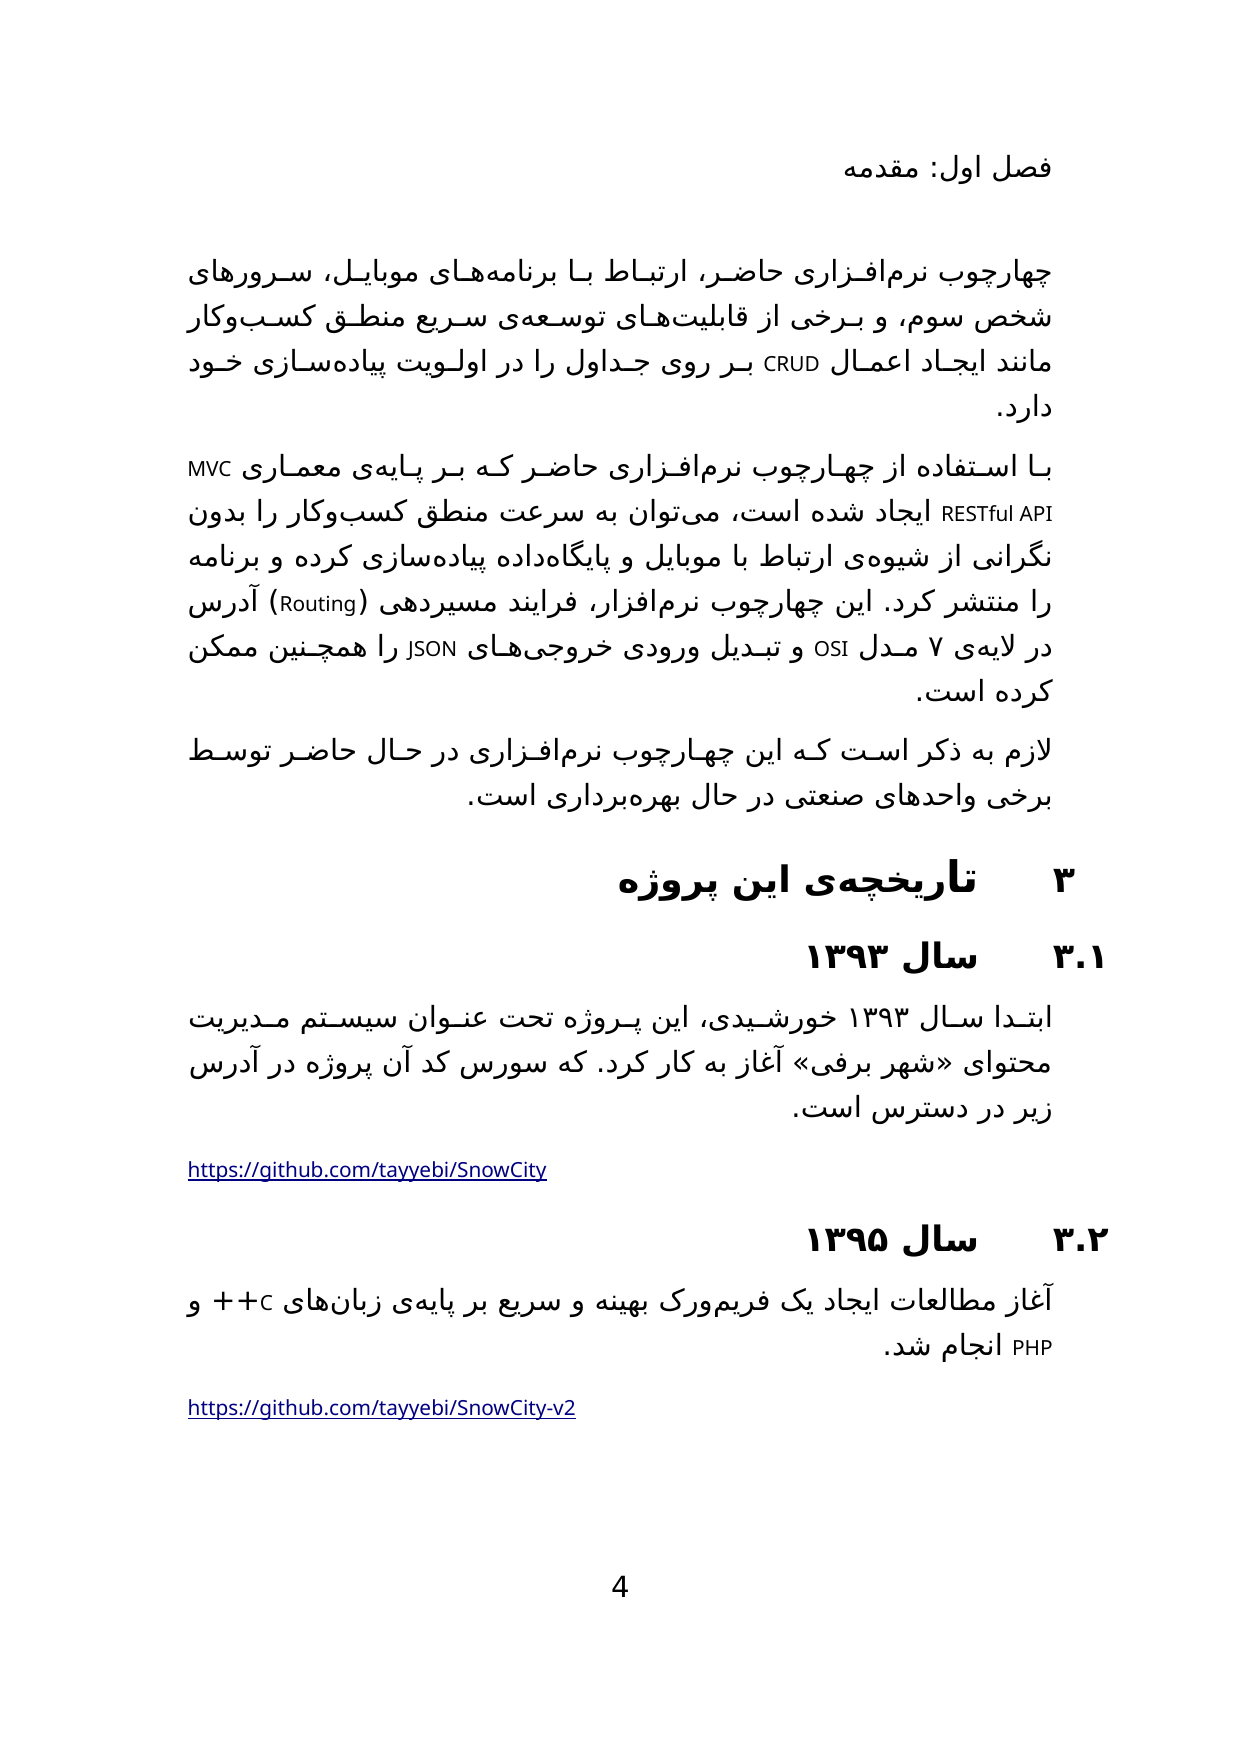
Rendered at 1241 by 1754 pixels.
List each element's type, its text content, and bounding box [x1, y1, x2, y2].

text https://github.com/tayyebi/SnowCity [187, 1139, 1053, 1184]
text ابتدا سال ۱۳۹۳ خورشیدی، این پروژه تحت عنوان سیستم مدیریت محتوای «شهر برفی» آغاز به کار کرد. که سورس کد آن پروژه در آدرس زیر در دسترس است. [187, 989, 1053, 1124]
text https://github.com/tayyebi/SnowCity-v2 [187, 1377, 1053, 1422]
text آغاز مطالعات ایجاد یک فریم‌ورک بهینه و سریع بر پایه‌ی زبان‌های C++ و PHP انجام شد. [187, 1272, 1053, 1362]
subtitle سال ۱۳۹۵ [187, 1219, 1053, 1260]
text با استفاده از چهارچوب نرم‌افزاری حاضر که بر پایه‌ی معماری MVC RESTful API ایجاد شده است، می‌توان به سرعت منطق کسب‌و‌کار را بدون نگرانی از شیوه‌ی ارتباط با موبایل و پایگاه‌داده پیاده‌سازی کرده و برنامه را منتشر کرد. این چهارچوب نرم‌افزار، فرایند مسیردهی (Routing) آدرس در لایه‌ی ۷ مدل OSI و تبدیل ورودی خروجی‌های JSON را همچنین ممکن کرده است. [187, 438, 1053, 708]
subtitle تاریخچه‌ی این پروژه [187, 852, 1053, 903]
text لازم به ذکر است که این چهارچوب نرم‌افزاری در حال حاضر توسط برخی واحد‌های صنعتی در حال بهره‌برداری است. [187, 723, 1053, 813]
subtitle سال ۱۳۹۳ [187, 936, 1053, 977]
text چهارچوب نرم‌افزاری حاضر، ارتباط با برنامه‌های موبایل، سرور‌های شخص سوم، و برخی از قابلیت‌های توسعه‌ی سریع منطق کسب‌و‌کار مانند ایجاد اعمال CRUD بر روی جداول را در اولویت پیاده‌سازی خود دارد. [187, 243, 1053, 423]
